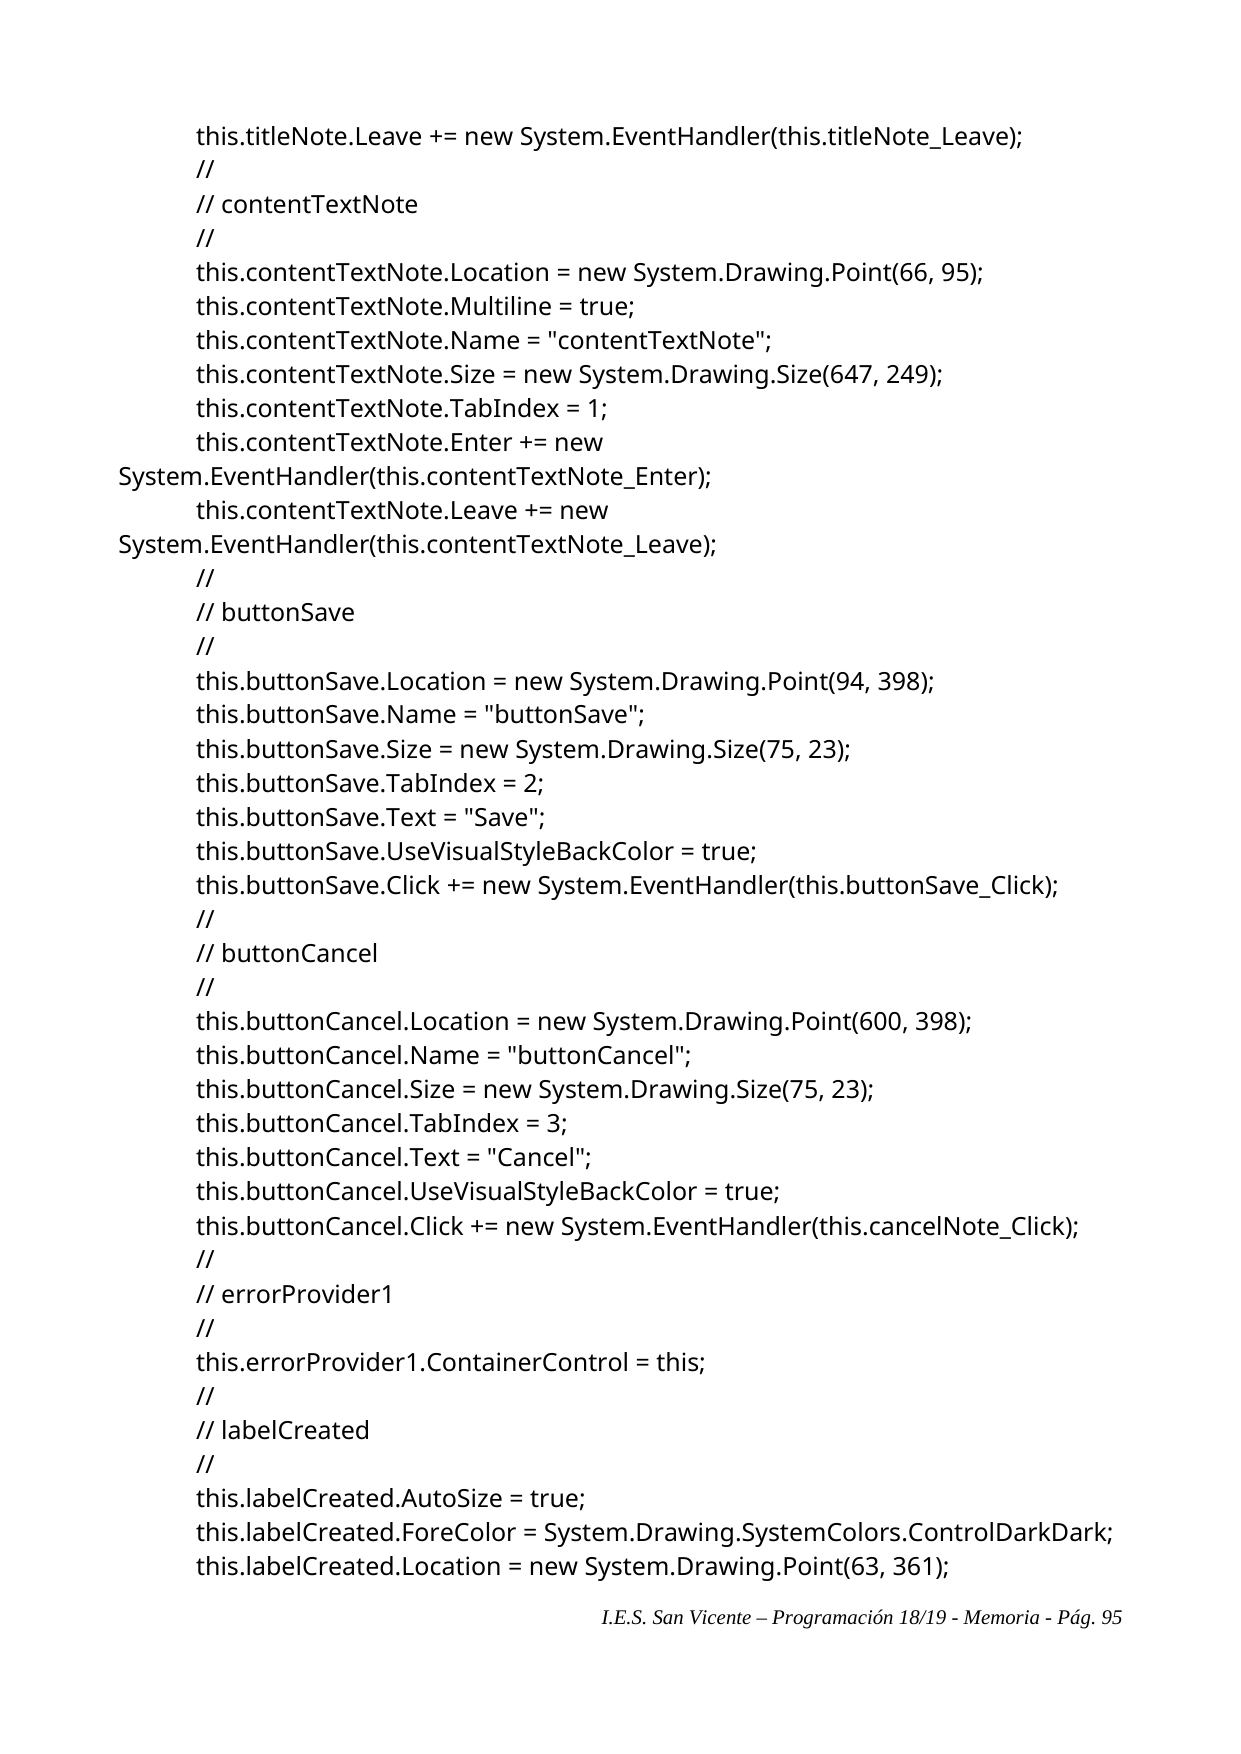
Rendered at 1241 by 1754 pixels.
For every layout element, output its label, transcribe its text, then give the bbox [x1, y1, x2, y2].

text this.buttonCancel.Text = "Cancel"; [118, 1140, 1122, 1174]
text // errorProvider1 [118, 1276, 1122, 1310]
text // [118, 629, 1122, 663]
text this.buttonSave.UseVisualStyleBackColor = true; [118, 833, 1122, 867]
text this.buttonCancel.Size = new System.Drawing.Size(75, 23); [118, 1072, 1122, 1106]
text this.contentTextNote.Size = new System.Drawing.Size(647, 249); [118, 357, 1122, 391]
text this.buttonSave.Size = new System.Drawing.Size(75, 23); [118, 731, 1122, 765]
text this.buttonCancel.TabIndex = 3; [118, 1106, 1122, 1140]
text this.labelCreated.Location = new System.Drawing.Point(63, 361); [118, 1549, 1122, 1583]
text this.buttonCancel.Click += new System.EventHandler(this.cancelNote_Click); [118, 1208, 1122, 1242]
text // [118, 1378, 1122, 1412]
text // [118, 1242, 1122, 1276]
text // buttonSave [118, 595, 1122, 629]
text this.buttonSave.TabIndex = 2; [118, 765, 1122, 799]
text this.buttonSave.Click += new System.EventHandler(this.buttonSave_Click); [118, 867, 1122, 902]
text // [118, 1447, 1122, 1481]
text // [118, 152, 1122, 186]
text // buttonCancel [118, 936, 1122, 970]
text this.contentTextNote.Name = "contentTextNote"; [118, 322, 1122, 357]
text this.contentTextNote.Multiline = true; [118, 288, 1122, 322]
text // [118, 220, 1122, 254]
text this.buttonCancel.Name = "buttonCancel"; [118, 1038, 1122, 1072]
text // [118, 1310, 1122, 1344]
text this.buttonCancel.Location = new System.Drawing.Point(600, 398); [118, 1004, 1122, 1038]
text // labelCreated [118, 1412, 1122, 1447]
text this.errorProvider1.ContainerControl = this; [118, 1344, 1122, 1378]
text this.contentTextNote.Leave += new System.EventHandler(this.contentTextNote_Leave); [118, 493, 1122, 561]
text // contentTextNote [118, 186, 1122, 220]
text this.titleNote.Leave += new System.EventHandler(this.titleNote_Leave); [118, 118, 1122, 152]
text // [118, 902, 1122, 936]
text this.contentTextNote.TabIndex = 1; [118, 391, 1122, 425]
text // [118, 561, 1122, 595]
text this.buttonCancel.UseVisualStyleBackColor = true; [118, 1174, 1122, 1208]
text this.labelCreated.ForeColor = System.Drawing.SystemColors.ControlDarkDark; [118, 1515, 1122, 1549]
text this.buttonSave.Name = "buttonSave"; [118, 697, 1122, 731]
text this.contentTextNote.Location = new System.Drawing.Point(66, 95); [118, 254, 1122, 288]
text // [118, 970, 1122, 1004]
text this.buttonSave.Text = "Save"; [118, 799, 1122, 833]
text this.buttonSave.Location = new System.Drawing.Point(94, 398); [118, 663, 1122, 697]
text this.contentTextNote.Enter += new System.EventHandler(this.contentTextNote_Enter); [118, 425, 1122, 493]
text this.labelCreated.AutoSize = true; [118, 1481, 1122, 1515]
